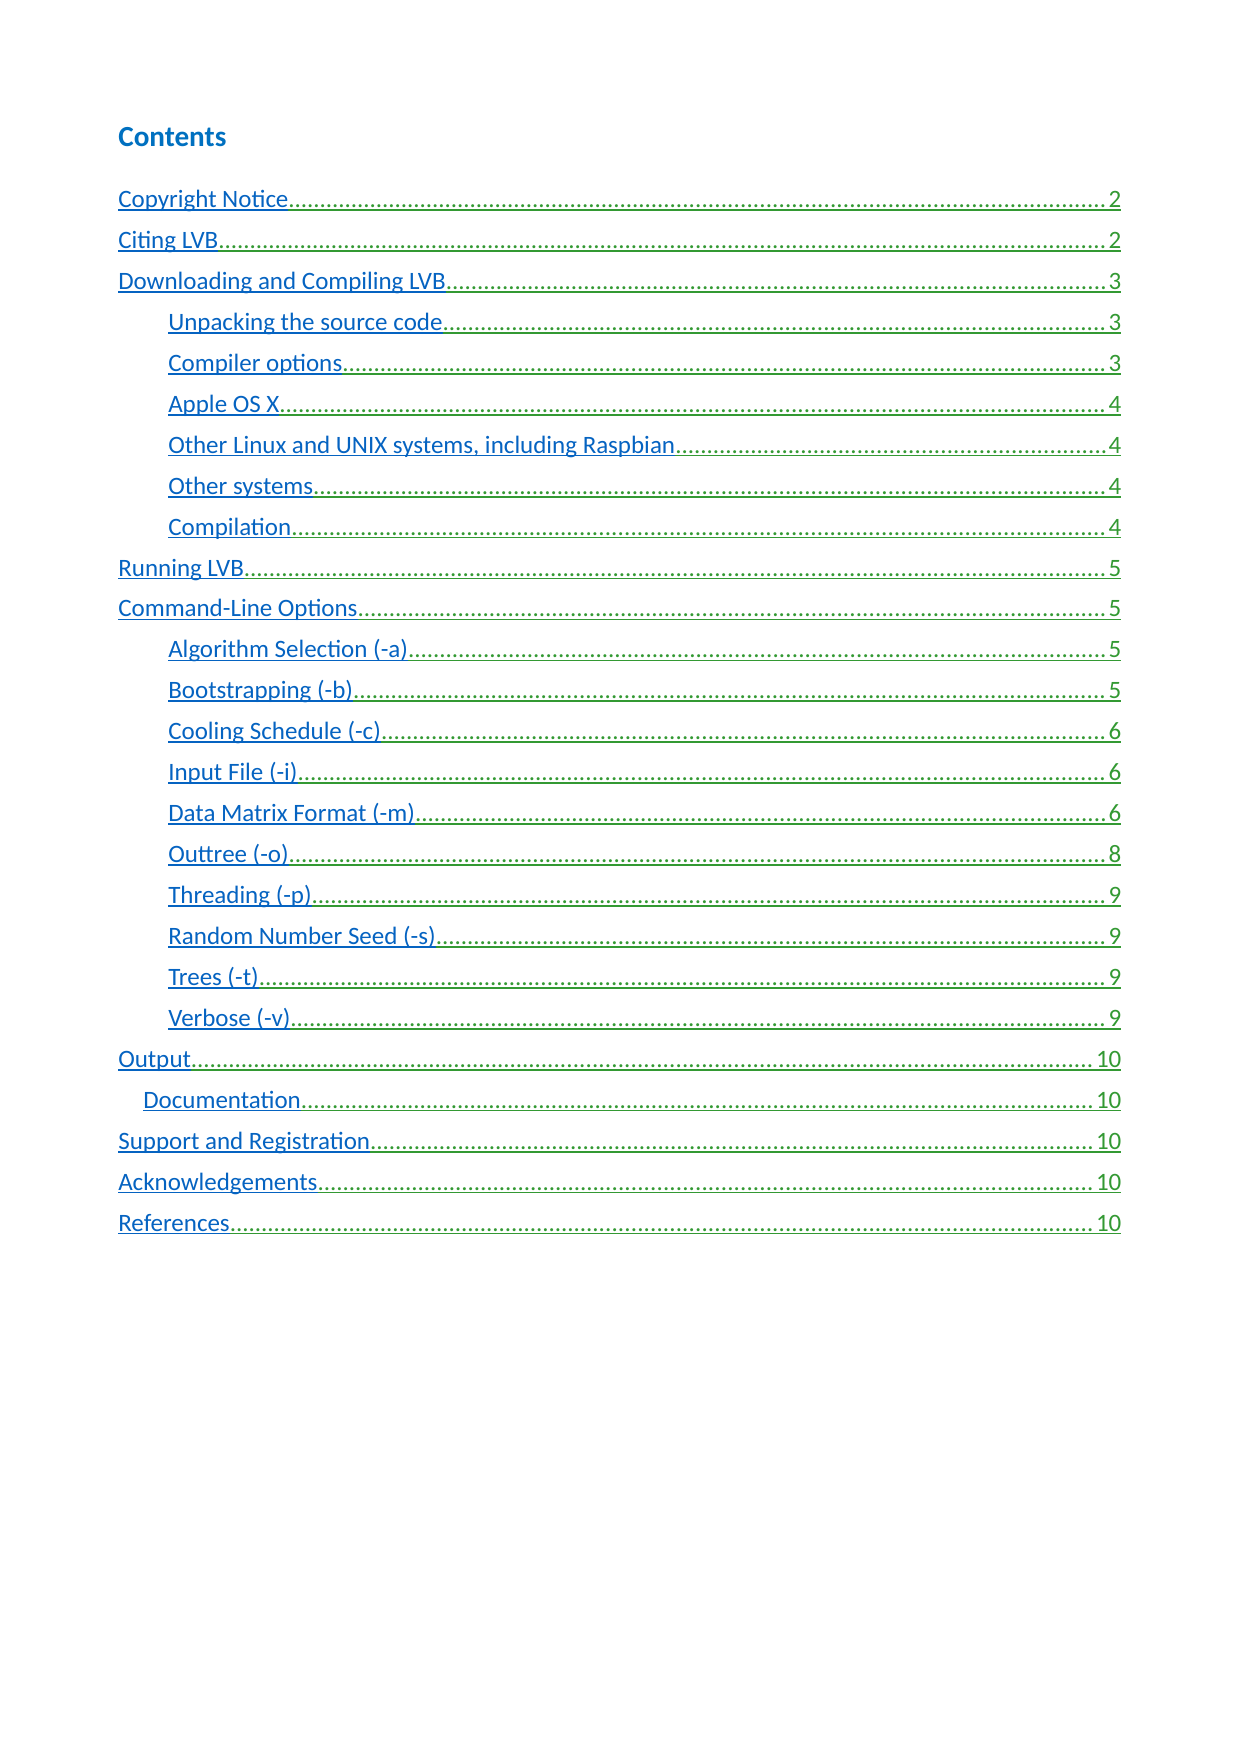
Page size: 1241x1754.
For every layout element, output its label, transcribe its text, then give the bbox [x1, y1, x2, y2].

text Input File (-i) 6 [168, 756, 1122, 787]
text Apple OS X 4 [168, 388, 1122, 418]
text Support and Registration 10 [118, 1125, 1122, 1155]
text Compilation 4 [168, 511, 1122, 541]
text Cooling Schedule (-c) 6 [168, 715, 1122, 746]
text Trees (-t) 9 [168, 961, 1122, 992]
text Downloading and Compiling LVB 3 [118, 265, 1122, 296]
text Bootstrapping (-b) 5 [168, 674, 1122, 705]
text Other Linux and UNIX systems, including Raspbian 4 [168, 429, 1122, 459]
text Documentation 10 [143, 1084, 1122, 1114]
text Running LVB 5 [118, 552, 1122, 582]
text Citing LVB 2 [118, 224, 1122, 255]
text Copyright Notice 2 [118, 183, 1122, 214]
text Threading (-p) 9 [168, 879, 1122, 910]
text Outtree (-o) 8 [168, 838, 1122, 869]
text Unpacking the source code 3 [168, 306, 1122, 337]
text References 10 [118, 1207, 1122, 1237]
text Algorithm Selection (-a) 5 [168, 633, 1122, 664]
text Other systems 4 [168, 470, 1122, 500]
text Contents [118, 118, 1122, 154]
text Compiler options 3 [168, 347, 1122, 377]
text Verbose (-v) 9 [168, 1002, 1122, 1032]
text Random Number Seed (-s) 9 [168, 920, 1122, 951]
text Command-Line Options 5 [118, 593, 1122, 623]
text Output 10 [118, 1043, 1122, 1073]
text Data Matrix Format (-m) 6 [168, 797, 1122, 828]
text Acknowledgements 10 [118, 1166, 1122, 1196]
